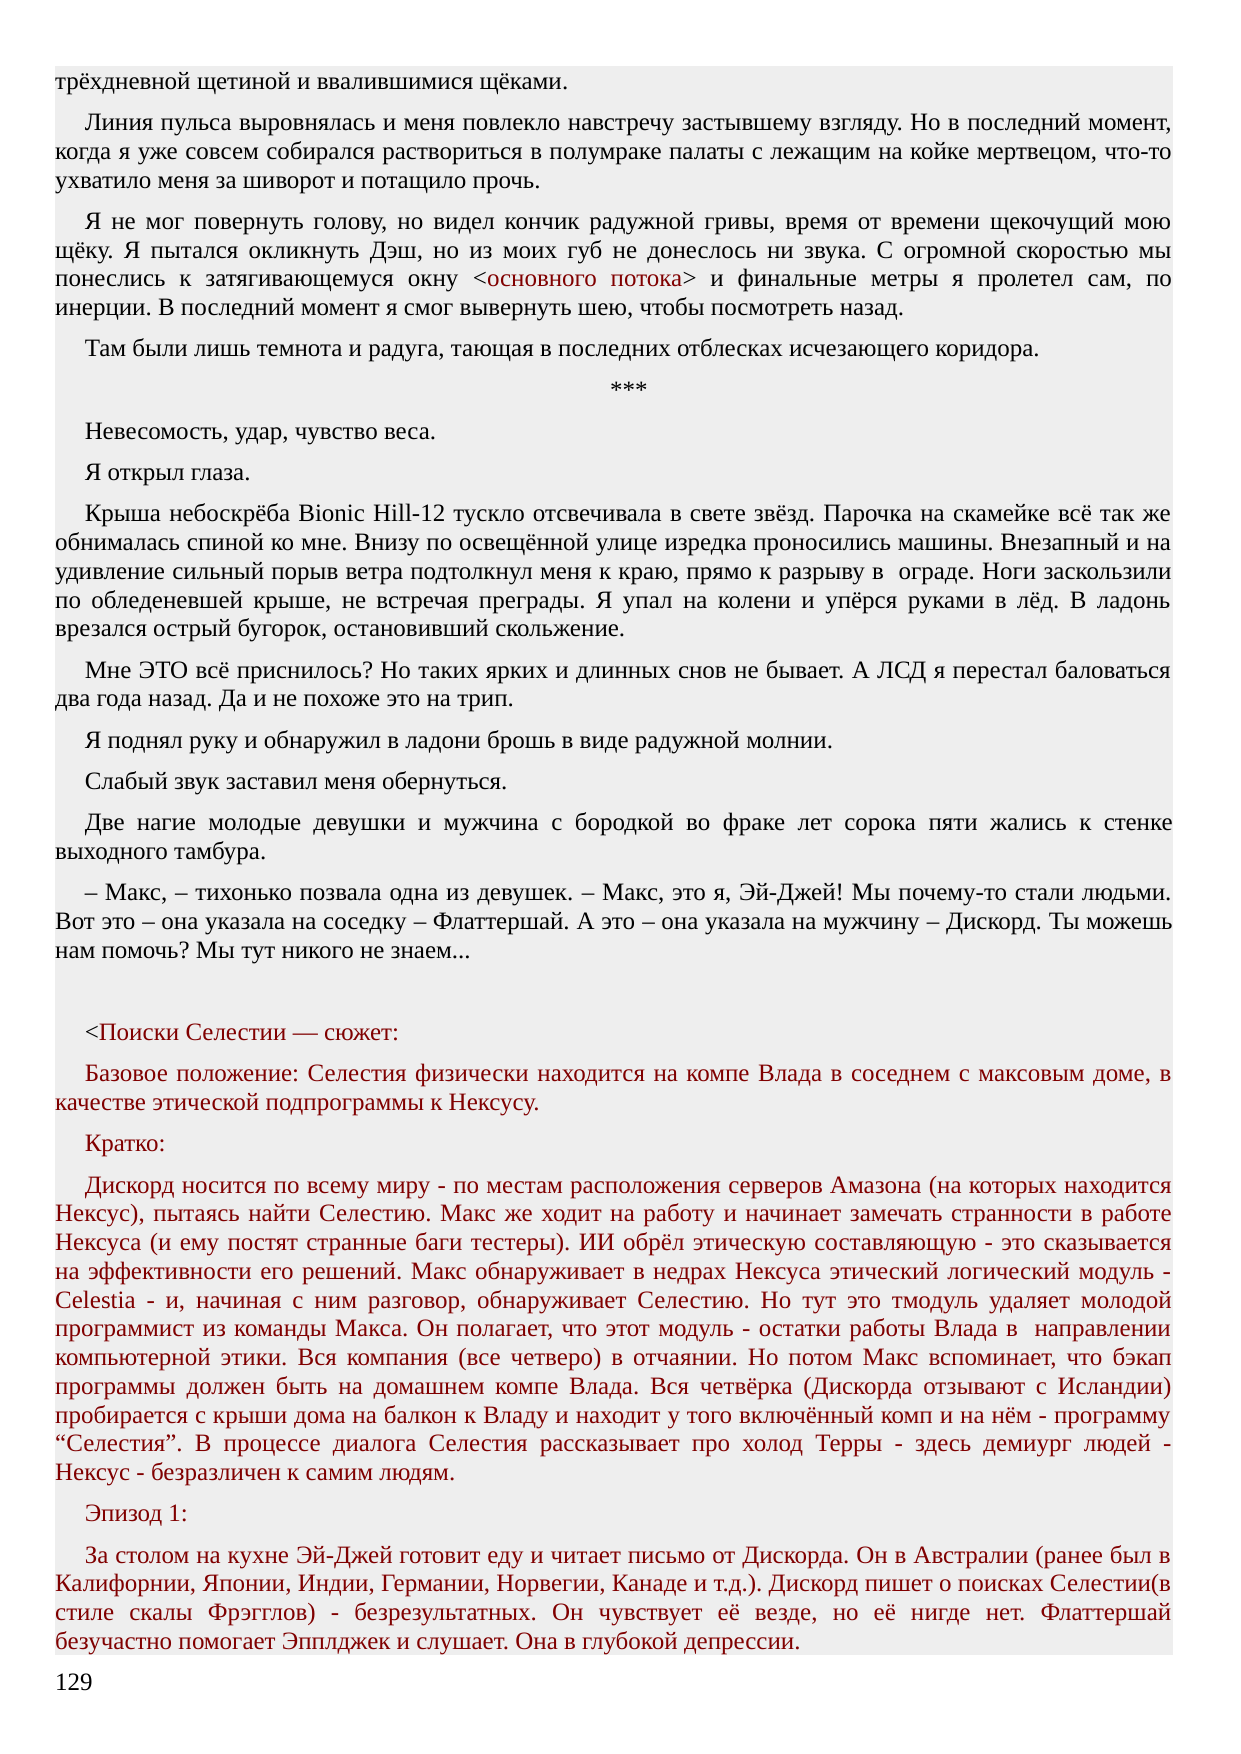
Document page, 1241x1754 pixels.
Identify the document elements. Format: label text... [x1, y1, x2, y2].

text Базовое положение: Селестия физически находится на компе Влада в соседнем с максовым доме, в качестве этической подпрограммы к Нексусу. [55, 1058, 1173, 1116]
text За столом на кухне Эй-Джей готовит еду и читает письмо от Дискорда. Он в Австралии (ранее был в Калифорнии, Японии, Индии, Германии, Норвегии, Канаде и т.д.). Дискорд пишет о поисках Селестии(в стиле скалы Фрэгглов) - безрезультатных. Он чувствует её везде, но её нигде нет. Флаттершай безучастно помогает Эпплджек и слушает. Она в глубокой депрессии. [55, 1540, 1173, 1655]
text <Поиски Селестии — сюжет: [55, 1017, 1173, 1046]
text Слабый звук заставил меня обернуться. [55, 766, 1173, 795]
text Я поднял руку и обнаружил в ладони брошь в виде радужной молнии. [55, 725, 1173, 753]
text Я не мог повернуть голову, но видел кончик радужной гривы, время от времени щекочущий мою щёку. Я пытался окликнуть Дэш, но из моих губ не донеслось ни звука. С огромной скоростью мы понеслись к затягивающемуся окну <основного потока> и финальные метры я пролетел сам, по инерции. В последний момент я смог вывернуть шею, чтобы посмотреть назад. [55, 206, 1173, 321]
text Две нагие молодые девушки и мужчина с бородкой во фраке лет сорока пяти жались к стенке выходного тамбура. [55, 807, 1173, 865]
text Крыша небоскрёба Bionic Hill-12 тускло отсвечивала в свете звёзд. Парочка на скамейке всё так же обнималась спиной ко мне. Внизу по освещённой улице изредка проносились машины. Внезапный и на удивление сильный порыв ветра подтолкнул меня к краю, прямо к разрыву в ограде. Ноги заскользили по обледеневшей крыше, не встречая преграды. Я упал на колени и упёрся руками в лёд. В ладонь врезался острый бугорок, остановивший скольжение. [55, 498, 1173, 642]
text Я открыл глаза. [55, 457, 1173, 486]
text трёхдневной щетиной и ввалившимися щёками. [55, 66, 1173, 95]
text – Макс, – тихонько позвала одна из девушек. – Макс, это я, Эй-Джей! Мы почему-то стали людьми. Вот это – она указала на соседку – Флаттершай. А это – она указала на мужчину – Дискорд. Ты можешь нам помочь? Мы тут никого не знаем... [55, 877, 1173, 963]
text Дискорд носится по всему миру - по местам расположения серверов Амазона (на которых находится Нексус), пытаясь найти Селестию. Макс же ходит на работу и начинает замечать странности в работе Нексуса (и ему постят странные баги тестеры). ИИ обрёл этическую составляющую - это сказывается на эффективности его решений. Макс обнаруживает в недрах Нексуса этический логический модуль - Celestia - и, начиная с ним разговор, обнаруживает Селестию. Но тут это тмодуль удаляет молодой программист из команды Макса. Он полагает, что этот модуль - остатки работы Влада в направлении компьютерной этики. Вся компания (все четверо) в отчаянии. Но потом Макс вспоминает, что бэкап программы должен быть на домашнем компе Влада. Вся четвёрка (Дискорда отзывают с Исландии) пробирается с крыши дома на балкон к Владу и находит у того включённый комп и на нём - программу “Селестия”. В процессе диалога Селестия рассказывает про холод Терры - здесь демиург людей - Нексус - безразличен к самим людям. [55, 1170, 1173, 1486]
text Там были лишь темнота и радуга, тающая в последних отблесках исчезающего коридора. [55, 333, 1173, 362]
text *** [55, 375, 1173, 403]
text Мне ЭТО всё приснилось? Но таких ярких и длинных снов не бывает. А ЛСД я перестал баловаться два года назад. Да и не похоже это на трип. [55, 655, 1173, 712]
text Невесомость, удар, чувство веса. [55, 416, 1173, 445]
text Кратко: [55, 1128, 1173, 1157]
text Линия пульса выровнялась и меня повлекло навстречу застывшему взгляду. Но в последний момент, когда я уже совсем собирался раствориться в полумраке палаты с лежащим на койке мертвецом, что-то ухватило меня за шиворот и потащило прочь. [55, 107, 1173, 193]
text Эпизод 1: [55, 1498, 1173, 1527]
